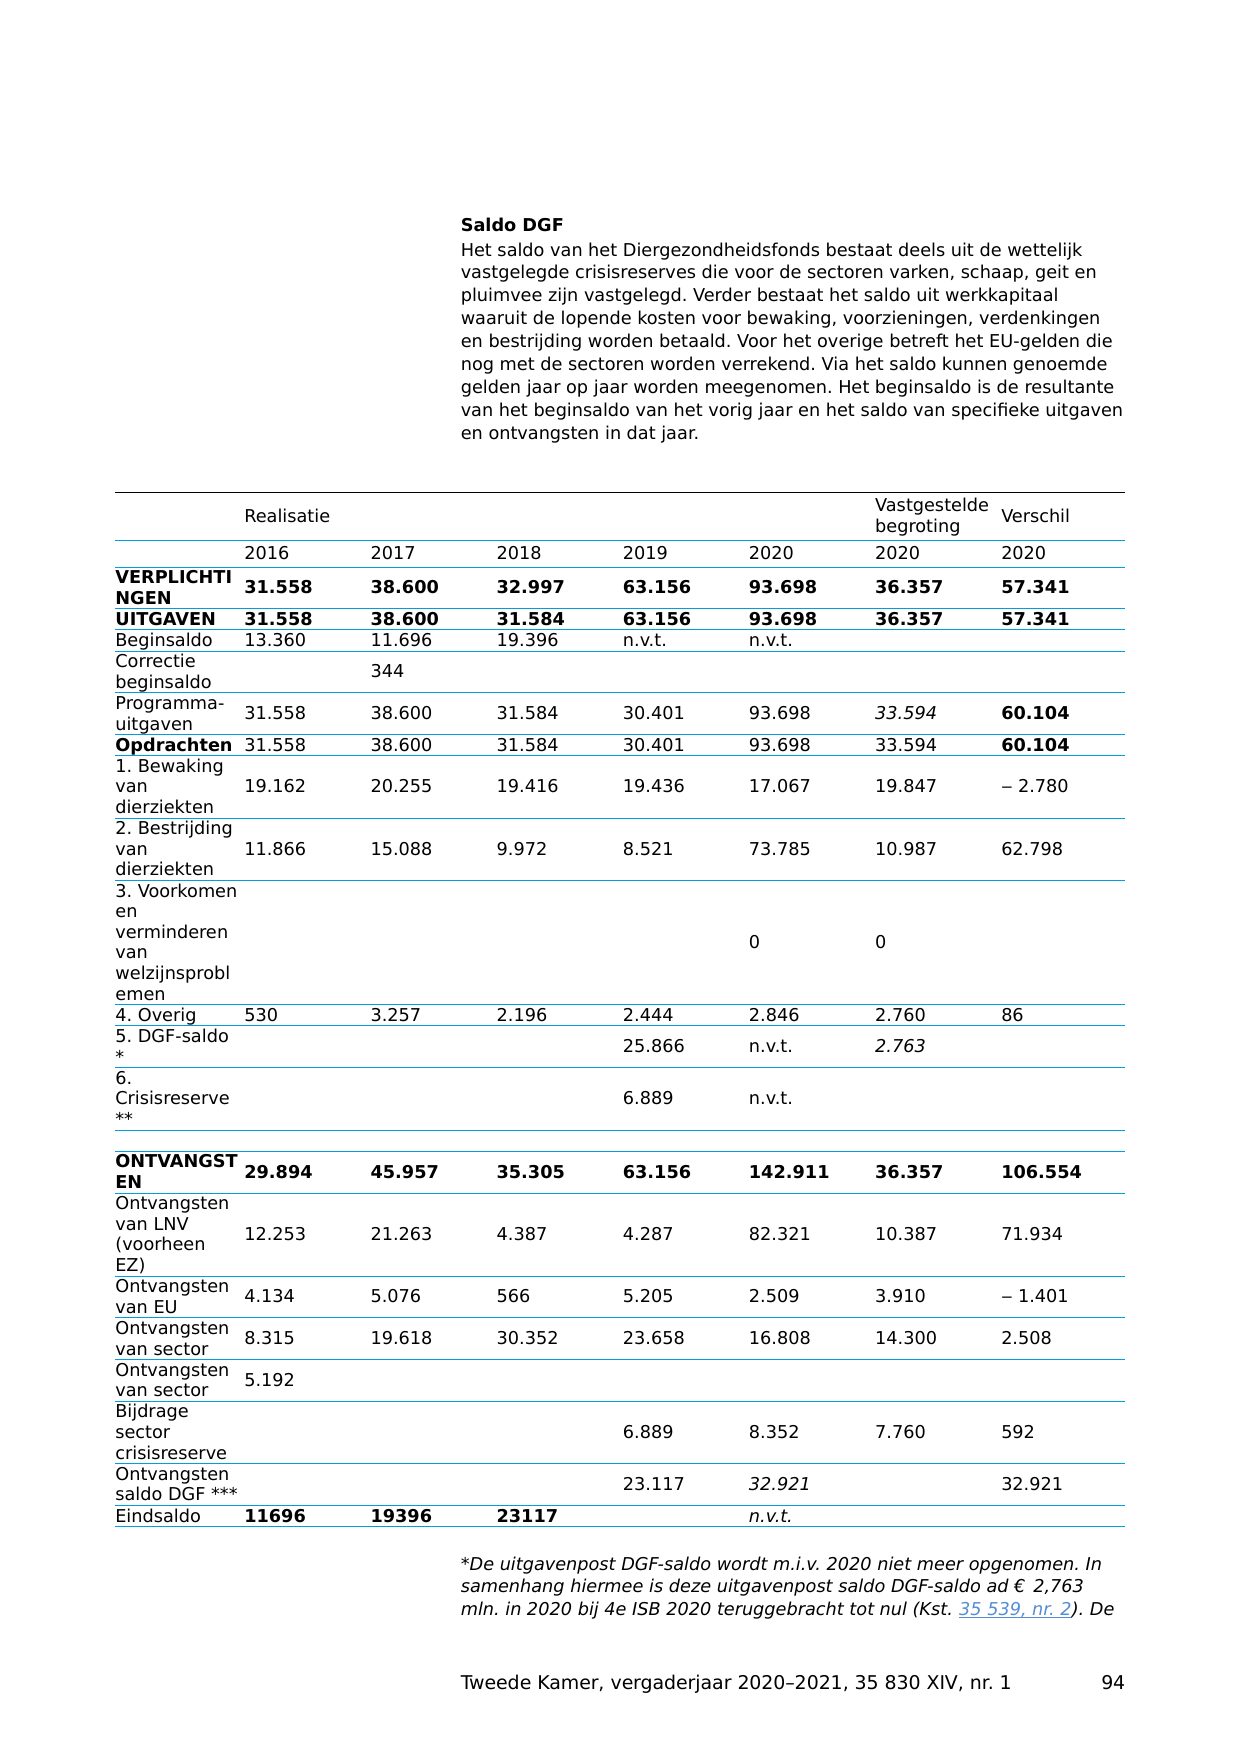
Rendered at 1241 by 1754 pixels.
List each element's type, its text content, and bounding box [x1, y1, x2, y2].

table_cell 2019 [620, 541, 746, 566]
table_cell [494, 1026, 620, 1067]
table_cell 25.866 [620, 1026, 746, 1067]
table_cell 32.921 [746, 1464, 872, 1505]
text *De uitgavenpost DGF-saldo wordt m.i.v. 2020 niet meer opgenomen. In samenhang hiermee is deze uitgavenpost saldo DGF-saldo ad € 2,763 mln. in 2020 bij 4e ISB 2020 teruggebracht tot nul (Kst. 35 539, nr. 2). De [461, 1552, 1125, 1620]
table_cell 38.600 [368, 693, 493, 734]
table_cell 2.763 [872, 1026, 998, 1067]
table_cell Correctie beginsaldo [115, 652, 241, 692]
table_cell 2.846 [746, 1005, 872, 1025]
table_cell 19.162 [241, 756, 367, 818]
table_cell 62.798 [998, 819, 1125, 880]
table_cell UITGAVEN [115, 609, 241, 629]
table_cell 17.067 [746, 756, 872, 818]
table_cell 31.558 [241, 609, 367, 629]
table_cell [368, 1360, 493, 1401]
table_cell 33.594 [872, 693, 998, 734]
table_cell [494, 1068, 620, 1129]
table_cell 63.156 [620, 1152, 746, 1192]
table_cell Ontvangsten van sector [115, 1360, 241, 1401]
table_cell 2. Bestrijding van dierziekten [115, 819, 241, 880]
table_cell 19.847 [872, 756, 998, 818]
table_cell [241, 1131, 367, 1151]
table_cell [998, 1026, 1125, 1067]
table_cell [494, 1131, 620, 1151]
table_cell 11696 [241, 1506, 367, 1526]
table_cell 93.698 [746, 735, 872, 755]
table_header Budgettaire gevolgen van beleid Diergezondheidsfonds (bedragen x € 1.000) [115, 467, 1125, 492]
table_cell 1. Bewaking van dierziekten [115, 756, 241, 818]
table_cell 0 [746, 881, 872, 1004]
table_cell [872, 1360, 998, 1401]
table_cell 38.600 [368, 735, 493, 755]
table_cell 82.321 [746, 1194, 872, 1276]
table_cell 11.866 [241, 819, 367, 880]
table_cell [241, 1402, 367, 1463]
table_cell 71.934 [998, 1194, 1125, 1276]
table_cell Ontvangsten van EU [115, 1277, 241, 1317]
table_cell 35.305 [494, 1152, 620, 1192]
table_cell 36.357 [872, 1152, 998, 1192]
table_cell 93.698 [746, 609, 872, 629]
table_cell 31.558 [241, 693, 367, 734]
table_cell Bijdrage sector crisisreserve [115, 1402, 241, 1463]
table_cell 63.156 [620, 568, 746, 608]
table_cell [368, 1026, 493, 1067]
table_cell [998, 881, 1125, 1004]
table_cell n.v.t. [746, 1026, 872, 1067]
table_cell 38.600 [368, 568, 493, 608]
table_cell 19.618 [368, 1318, 493, 1359]
table_cell Ontvangsten van sector [115, 1318, 241, 1359]
table_cell Realisatie [241, 493, 872, 539]
table_cell 6.889 [620, 1068, 746, 1129]
table_cell [494, 652, 620, 692]
table_cell [872, 1131, 998, 1151]
table_cell [872, 1464, 998, 1505]
table_cell 2016 [241, 541, 367, 566]
table_cell 566 [494, 1277, 620, 1317]
table_cell 31.584 [494, 693, 620, 734]
table_cell [620, 1506, 746, 1526]
table_cell [746, 1131, 872, 1151]
table_cell [115, 541, 241, 566]
table_cell 8.315 [241, 1318, 367, 1359]
table_cell 344 [368, 652, 493, 692]
table_cell 2020 [746, 541, 872, 566]
table_cell [368, 1068, 493, 1129]
table_cell 5.205 [620, 1277, 746, 1317]
table_cell Programma-uitgaven [115, 693, 241, 734]
table_cell 60.104 [998, 735, 1125, 755]
table_cell ‒ 1.401 [998, 1277, 1125, 1317]
table_cell 19.396 [494, 630, 620, 651]
table_cell [241, 881, 367, 1004]
table_cell n.v.t. [746, 630, 872, 651]
table_cell 2018 [494, 541, 620, 566]
table_cell 21.263 [368, 1194, 493, 1276]
table_cell [115, 1131, 241, 1151]
table_cell 57.341 [998, 609, 1125, 629]
table_cell Eindsaldo [115, 1506, 241, 1526]
text Saldo DGF [461, 213, 1125, 236]
table_cell ONTVANGSTEN [115, 1152, 241, 1192]
table_cell Verschil [998, 493, 1125, 539]
table_cell [998, 652, 1125, 692]
table_cell Opdrachten [115, 735, 241, 755]
table_cell 2017 [368, 541, 493, 566]
table_cell Ontvangsten saldo DGF *** [115, 1464, 241, 1505]
table_cell 63.156 [620, 609, 746, 629]
table_cell [620, 1360, 746, 1401]
table_cell 4. Overig [115, 1005, 241, 1025]
table_cell [241, 652, 367, 692]
table_cell 8.352 [746, 1402, 872, 1463]
table_cell 106.554 [998, 1152, 1125, 1192]
table_cell 142.911 [746, 1152, 872, 1192]
table_cell 30.401 [620, 693, 746, 734]
table_cell 2020 [872, 541, 998, 566]
table_cell 5. DGF-saldo * [115, 1026, 241, 1067]
table_cell 23.117 [620, 1464, 746, 1505]
table_cell 93.698 [746, 568, 872, 608]
table_cell 0 [872, 881, 998, 1004]
table_cell [494, 1464, 620, 1505]
table_cell 8.521 [620, 819, 746, 880]
table_cell 4.287 [620, 1194, 746, 1276]
table_cell 3.257 [368, 1005, 493, 1025]
table_cell 31.558 [241, 568, 367, 608]
table_cell 23.658 [620, 1318, 746, 1359]
table_cell 31.584 [494, 735, 620, 755]
table_cell [368, 881, 493, 1004]
table_cell 6.889 [620, 1402, 746, 1463]
table_cell [998, 1360, 1125, 1401]
table_cell [620, 1131, 746, 1151]
table_cell 86 [998, 1005, 1125, 1025]
table_cell 31.584 [494, 609, 620, 629]
table_cell 36.357 [872, 568, 998, 608]
table_cell 15.088 [368, 819, 493, 880]
table_cell [241, 1464, 367, 1505]
table_cell VERPLICHTINGEN [115, 568, 241, 608]
table_cell 11.696 [368, 630, 493, 651]
table_cell 5.192 [241, 1360, 367, 1401]
table_cell [998, 1068, 1125, 1129]
table_cell 30.352 [494, 1318, 620, 1359]
table_cell n.v.t. [746, 1068, 872, 1129]
table_cell 31.558 [241, 735, 367, 755]
table_cell 33.594 [872, 735, 998, 755]
table_cell 2.196 [494, 1005, 620, 1025]
table_cell 592 [998, 1402, 1125, 1463]
table_cell Ontvangsten van LNV (voorheen EZ) [115, 1194, 241, 1276]
table_cell [998, 1506, 1125, 1526]
table_cell 2.760 [872, 1005, 998, 1025]
table_cell [872, 652, 998, 692]
table_cell 93.698 [746, 693, 872, 734]
table_cell 57.341 [998, 568, 1125, 608]
table_cell [368, 1131, 493, 1151]
table_cell 16.808 [746, 1318, 872, 1359]
table_cell 6. Crisisreserve ** [115, 1068, 241, 1129]
table_cell 73.785 [746, 819, 872, 880]
table_cell [241, 1026, 367, 1067]
table_cell 19.416 [494, 756, 620, 818]
table_cell 2020 [998, 541, 1125, 566]
table_cell 19.436 [620, 756, 746, 818]
table_cell 60.104 [998, 693, 1125, 734]
table_cell 10.387 [872, 1194, 998, 1276]
table_cell 530 [241, 1005, 367, 1025]
table_cell n.v.t. [620, 630, 746, 651]
table_cell 36.357 [872, 609, 998, 629]
table_cell 20.255 [368, 756, 493, 818]
table_cell [494, 1402, 620, 1463]
table_cell 4.134 [241, 1277, 367, 1317]
table_cell [494, 1360, 620, 1401]
table_cell 30.401 [620, 735, 746, 755]
table_cell [872, 630, 998, 651]
table_cell 19396 [368, 1506, 493, 1526]
table_cell [115, 493, 241, 539]
table_cell Beginsaldo [115, 630, 241, 651]
table_cell 9.972 [494, 819, 620, 880]
table_cell [746, 652, 872, 692]
table_cell 10.987 [872, 819, 998, 880]
table_cell 4.387 [494, 1194, 620, 1276]
table_cell [746, 1360, 872, 1401]
table_cell [998, 630, 1125, 651]
table_cell [368, 1464, 493, 1505]
table_cell 3. Voorkomen en verminderen van welzijnsproblemen [115, 881, 241, 1004]
table_cell [494, 881, 620, 1004]
text Het saldo van het Diergezondheidsfonds bestaat deels uit de wettelijk vastgelegde crisisreserves die voor de sectoren varken, schaap, geit en pluimvee zijn vastgelegd. Verder bestaat het saldo uit werkkapitaal waaruit de lopende kosten voor bewaking, voorzieningen, verdenkingen en bestrijding worden betaald. Voor het overige betreft het EU-gelden die nog met de sectoren worden verrekend. Via het saldo kunnen genoemde gelden jaar op jaar worden meegenomen. Het beginsaldo is de resultante van het beginsaldo van het vorig jaar en het saldo van specifieke uitgaven en ontvangsten in dat jaar. [461, 238, 1125, 444]
table_cell [872, 1068, 998, 1129]
table_cell ‒ 2.780 [998, 756, 1125, 818]
table_cell [620, 881, 746, 1004]
table_cell 32.921 [998, 1464, 1125, 1505]
table_cell 23117 [494, 1506, 620, 1526]
table_cell 5.076 [368, 1277, 493, 1317]
table_cell 45.957 [368, 1152, 493, 1192]
table_cell 7.760 [872, 1402, 998, 1463]
table_cell 3.910 [872, 1277, 998, 1317]
table_cell 38.600 [368, 609, 493, 629]
table_cell 2.444 [620, 1005, 746, 1025]
table_cell [620, 652, 746, 692]
table_cell 13.360 [241, 630, 367, 651]
table_cell 2.508 [998, 1318, 1125, 1359]
table_cell [998, 1131, 1125, 1151]
table_cell [872, 1506, 998, 1526]
table_cell 12.253 [241, 1194, 367, 1276]
table_cell 2.509 [746, 1277, 872, 1317]
table_cell 29.894 [241, 1152, 367, 1192]
table_cell n.v.t. [746, 1506, 872, 1526]
table_cell 14.300 [872, 1318, 998, 1359]
table_cell 32.997 [494, 568, 620, 608]
table_cell Vastgestelde begroting [872, 493, 998, 539]
table_cell [241, 1068, 367, 1129]
table_cell [368, 1402, 493, 1463]
